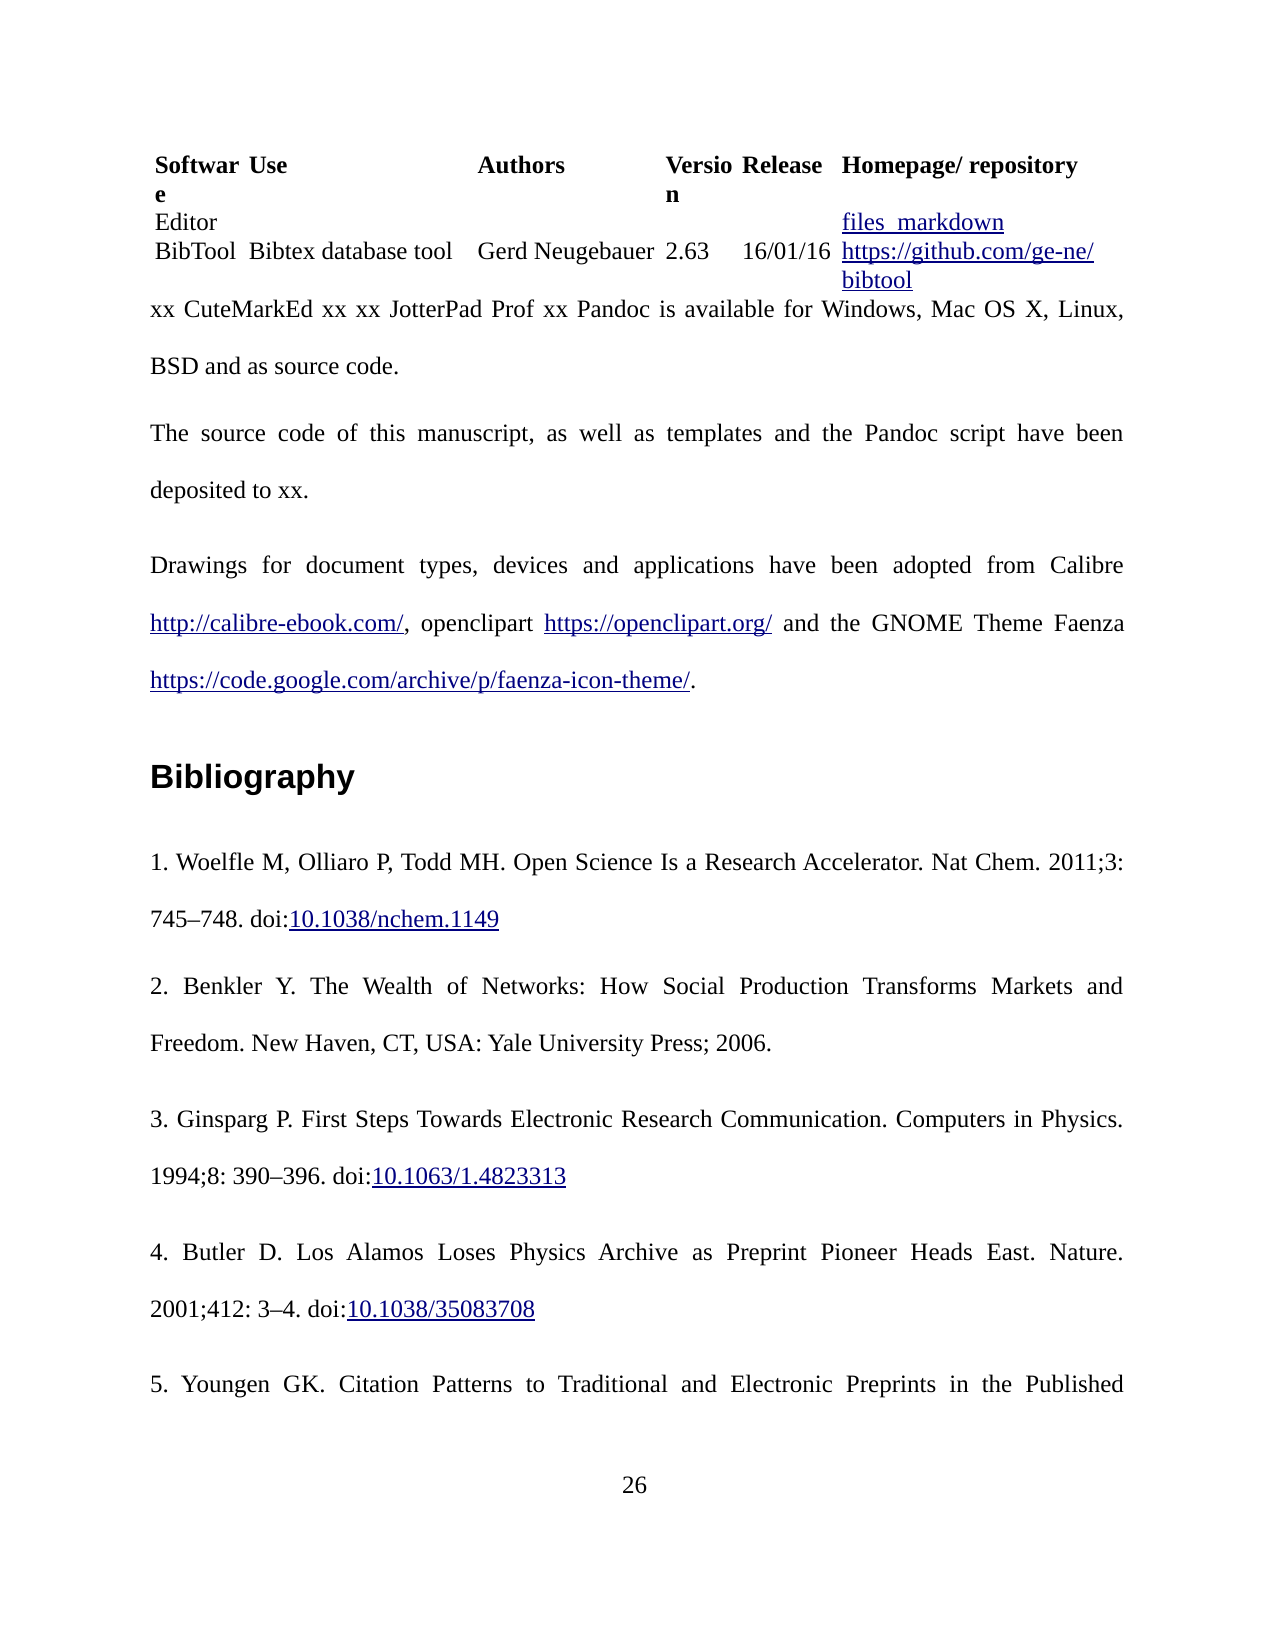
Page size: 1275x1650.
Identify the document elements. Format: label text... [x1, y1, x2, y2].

table_header Release [737, 150, 837, 207]
text 5. Youngen GK. Citation Patterns to Traditional and Electronic Preprints in the Published [150, 1369, 1125, 1398]
text 3. Ginsparg P. First Steps Towards Electronic Research Communication. Computers in Physics. 1994;8: 390–396. doi:10.1063/1.4823313 [150, 1104, 1125, 1190]
table_cell 2.63 [661, 236, 737, 294]
text 4. Butler D. Los Alamos Loses Physics Archive as Preprint Pioneer Heads East. Nature. 2001;412: 3–4. doi:10.1038/35083708 [150, 1237, 1125, 1323]
text The source code of this manuscript, as well as templates and the Pandoc script have been deposited to xx. [150, 418, 1125, 504]
table_cell files_markdown [837, 208, 1125, 236]
table_header Software [150, 150, 244, 207]
table_header Authors [473, 150, 661, 207]
table_header Use [244, 150, 473, 207]
text 1. Woelfle M, Olliaro P, Todd MH. Open Science Is a Research Accelerator. Nat Chem. 2011;3: 745–748. doi:10.1038/nchem.1149 [150, 847, 1125, 933]
table_header Homepage/ repository [837, 150, 1125, 207]
text 2. Benkler Y. The Wealth of Networks: How Social Production Transforms Markets and Freedom. New Haven, CT, USA: Yale University Press; 2006. [150, 971, 1125, 1057]
text Drawings for document types, devices and applications have been adopted from Calibre http://calibre-ebook.com/, openclipart https://openclipart.org/ and the GNOME Theme Faenza https://code.google.com/archive/p/faenza-icon-theme/. [150, 551, 1125, 694]
table_cell BibTool [150, 236, 244, 294]
table_cell [737, 208, 837, 236]
table_cell [661, 208, 737, 236]
table_cell https://github.com/ge-ne/bibtool [837, 236, 1125, 294]
table_cell Bibtex database tool [244, 236, 473, 294]
text xx CuteMarkEd xx xx JotterPad Prof xx Pandoc is available for Windows, Mac OS X, Linux, BSD and as source code. [150, 294, 1125, 380]
table_cell Gerd Neugebauer [473, 236, 661, 294]
table_cell 16/01/16 [737, 236, 837, 294]
table_cell Editor [150, 208, 244, 236]
table_cell [244, 208, 473, 236]
subtitle Bibliography [150, 757, 1125, 796]
table_header Version [661, 150, 737, 207]
table_cell [473, 208, 661, 236]
